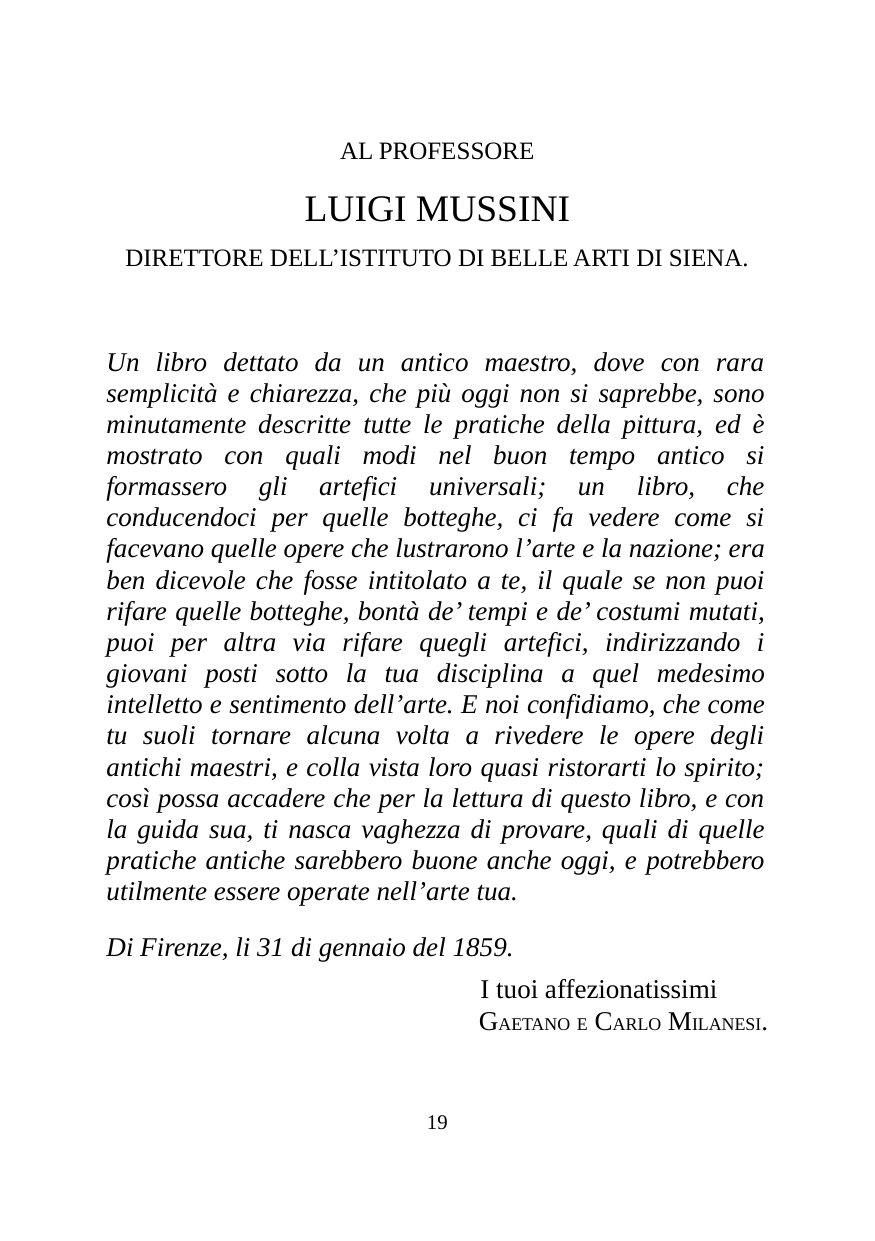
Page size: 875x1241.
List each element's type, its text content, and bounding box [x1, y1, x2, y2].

text AL PROFESSORE LUIGI MUSSINI DIRETTORE DELL’ISTITUTO DI BELLE ARTI DI SIENA. [106, 136, 768, 272]
text Gaetano e Carlo Milanesi. [106, 1005, 768, 1036]
text Un libro dettato da un antico maestro, dove con rara semplicità e chiarezza, che più oggi non si saprebbe, sono minutamente descritte tutte le pratiche della pittura, ed è mostrato con quali modi nel buon tempo antico si formassero gli artefici universali; un libro, che conducendoci per quelle botteghe, ci fa vedere come si facevano quelle opere che lustrarono l’arte e la nazione; era ben dicevole che fosse intitolato a te, il quale se non puoi rifare quelle botteghe, bontà de’ tempi e de’ costumi mutati, puoi per altra via rifare quegli artefici, indirizzando i giovani posti sotto la tua disciplina a quel medesimo intelletto e sentimento dell’arte. E noi confidiamo, che come tu suoli tornare alcuna volta a rivedere le opere degli antichi maestri, e colla vista loro quasi ristorarti lo spirito; così possa accadere che per la lettura di questo libro, e con la guida sua, ti nasca vaghezza di provare, quali di quelle pratiche antiche sarebbero buone anche oggi, e potrebbero utilmente essere operate nell’arte tua. [106, 346, 768, 906]
text I tuoi affezionatissimi [106, 973, 717, 1005]
text Di Firenze, li 31 di gennaio del 1859. [106, 931, 768, 962]
